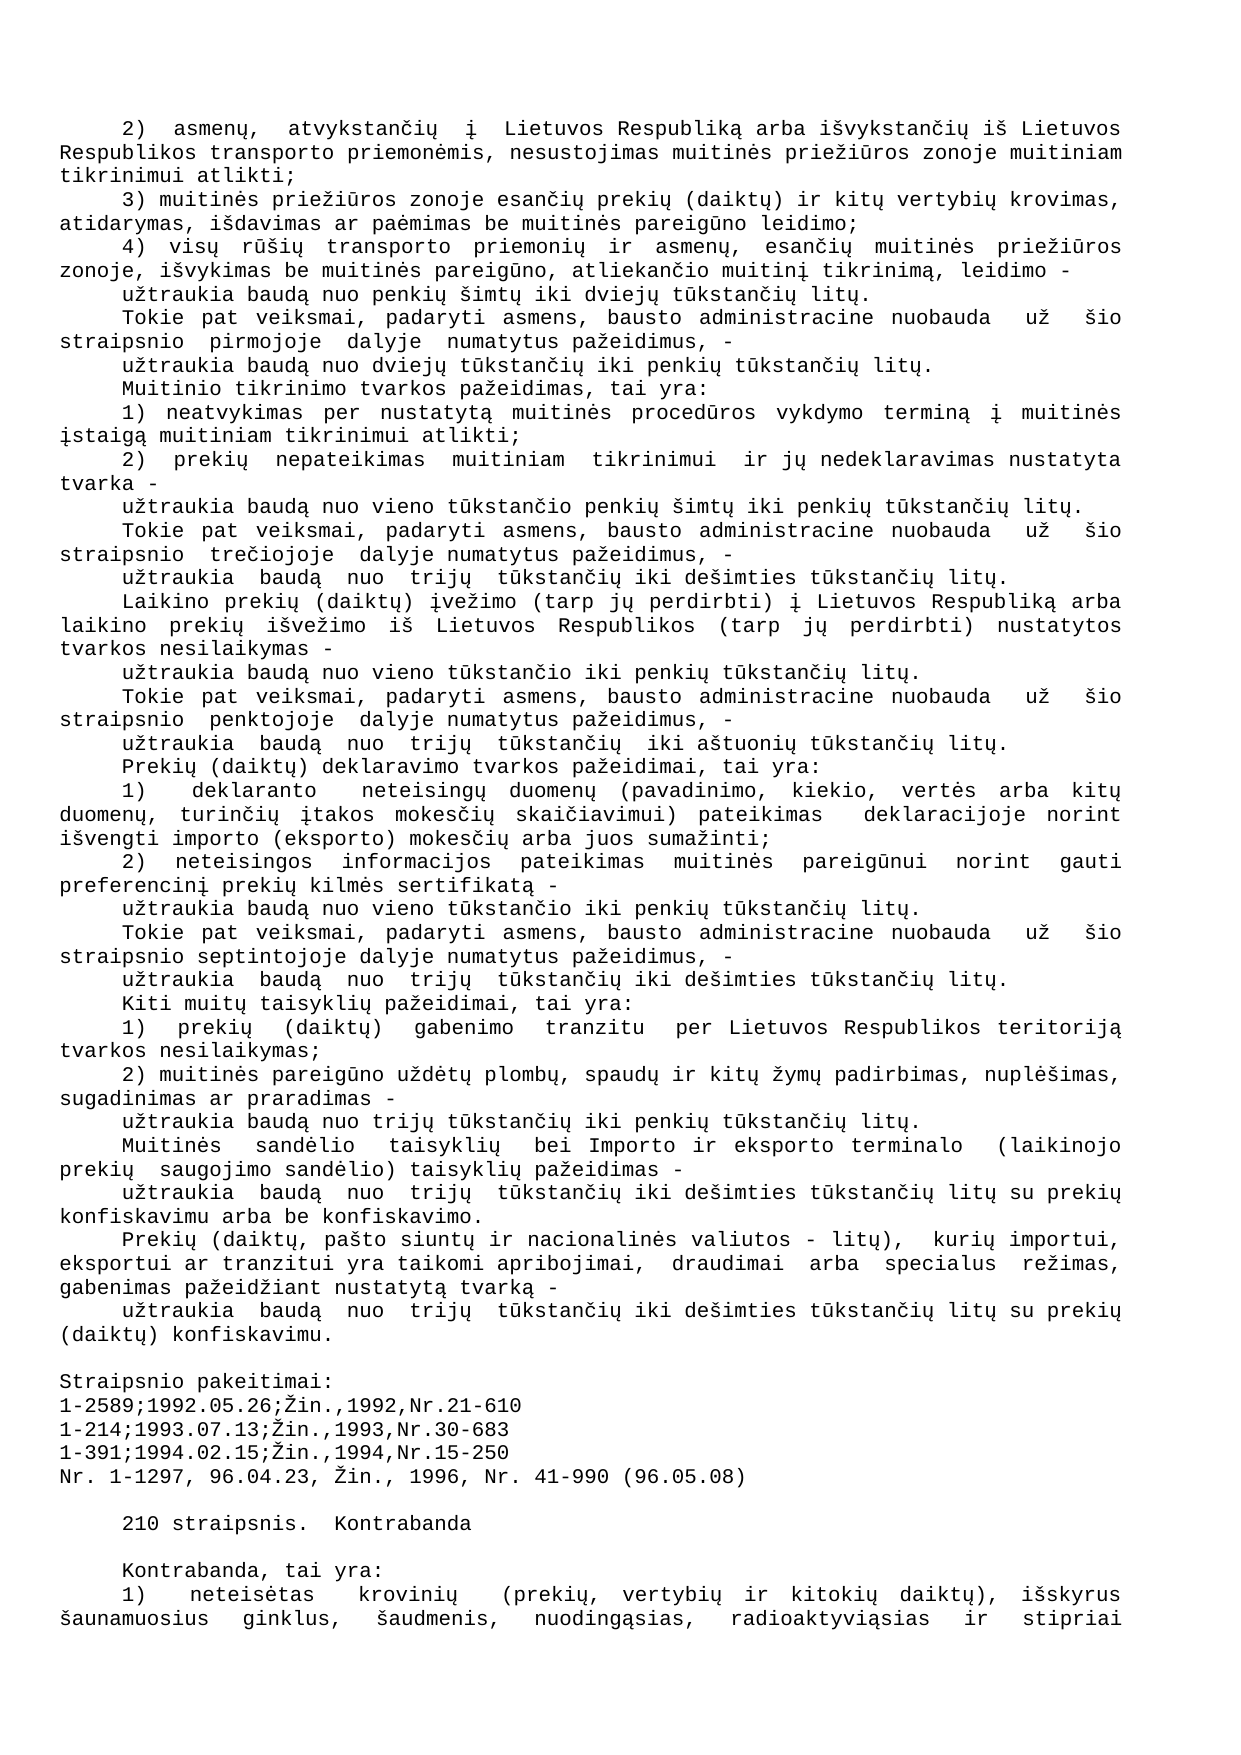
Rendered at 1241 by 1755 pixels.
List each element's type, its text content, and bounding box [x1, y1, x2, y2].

text Nr. 1-1297, 96.04.23, Žin., 1996, Nr. 41-990 (96.05.08) [59, 1466, 1122, 1489]
text 2) prekių nepateikimas muitiniam tikrinimui ir jų nedeklaravimas nustatyta tvarka - [59, 449, 1122, 496]
text 1) prekių (daiktų) gabenimo tranzitu per Lietuvos Respublikos teritoriją tvarkos nesilaikymas; [59, 1017, 1122, 1064]
text Laikino prekių (daiktų) įvežimo (tarp jų perdirbti) į Lietuvos Respubliką arba laikino prekių išvežimo iš Lietuvos Respublikos (tarp jų perdirbti) nustatytos tvarkos nesilaikymas - [59, 591, 1122, 662]
text Prekių (daiktų) deklaravimo tvarkos pažeidimai, tai yra: [59, 757, 1122, 780]
text užtraukia baudą nuo trijų tūkstančių iki dešimties tūkstančių litų su prekių (daiktų) konfiskavimu. [59, 1300, 1122, 1348]
text 3) muitinės priežiūros zonoje esančių prekių (daiktų) ir kitų vertybių krovimas, atidarymas, išdavimas ar paėmimas be muitinės pareigūno leidimo; [59, 189, 1122, 236]
text 4) visų rūšių transporto priemonių ir asmenų, esančių muitinės priežiūros zonoje, išvykimas be muitinės pareigūno, atliekančio muitinį tikrinimą, leidimo - [59, 236, 1122, 284]
text Tokie pat veiksmai, padaryti asmens, bausto administracine nuobauda už šio straipsnio trečiojoje dalyje numatytus pažeidimus, - [59, 520, 1122, 567]
text 1-214;1993.07.13;Žin.,1993,Nr.30-683 [59, 1419, 1122, 1442]
text užtraukia baudą nuo vieno tūkstančio iki penkių tūkstančių litų. [59, 898, 1122, 922]
text užtraukia baudą nuo dviejų tūkstančių iki penkių tūkstančių litų. [59, 354, 1122, 378]
text Kiti muitų taisyklių pažeidimai, tai yra: [59, 993, 1122, 1017]
text 1-391;1994.02.15;Žin.,1994,Nr.15-250 [59, 1442, 1122, 1466]
text užtraukia baudą nuo vieno tūkstančio penkių šimtų iki penkių tūkstančių litų. [59, 496, 1122, 520]
text 2) asmenų, atvykstančių į Lietuvos Respubliką arba išvykstančių iš Lietuvos Respublikos transporto priemonėmis, nesustojimas muitinės priežiūros zonoje muitiniam tikrinimui atlikti; [59, 118, 1122, 189]
text Tokie pat veiksmai, padaryti asmens, bausto administracine nuobauda už šio straipsnio penktojoje dalyje numatytus pažeidimus, - [59, 686, 1122, 733]
text Muitinio tikrinimo tvarkos pažeidimas, tai yra: [59, 378, 1122, 402]
text Prekių (daiktų, pašto siuntų ir nacionalinės valiutos - litų), kurių importui, eksportui ar tranzitui yra taikomi apribojimai, draudimai arba specialus režimas, gabenimas pažeidžiant nustatytą tvarką - [59, 1229, 1122, 1300]
text Straipsnio pakeitimai: [59, 1371, 1122, 1395]
text Muitinės sandėlio taisyklių bei Importo ir eksporto terminalo (laikinojo prekių saugojimo sandėlio) taisyklių pažeidimas - [59, 1135, 1122, 1182]
text 2) neteisingos informacijos pateikimas muitinės pareigūnui norint gauti preferencinį prekių kilmės sertifikatą - [59, 851, 1122, 898]
text 1) deklaranto neteisingų duomenų (pavadinimo, kiekio, vertės arba kitų duomenų, turinčių įtakos mokesčių skaičiavimui) pateikimas deklaracijoje norint išvengti importo (eksporto) mokesčių arba juos sumažinti; [59, 780, 1122, 851]
text 2) muitinės pareigūno uždėtų plombų, spaudų ir kitų žymų padirbimas, nuplėšimas, sugadinimas ar praradimas - [59, 1064, 1122, 1111]
text užtraukia baudą nuo penkių šimtų iki dviejų tūkstančių litų. [59, 284, 1122, 307]
text 210 straipsnis. Kontrabanda [59, 1513, 1122, 1537]
text Kontrabanda, tai yra: [59, 1561, 1122, 1584]
text 1) neteisėtas krovinių (prekių, vertybių ir kitokių daiktų), išskyrus šaunamuosius ginklus, šaudmenis, nuodingąsias, radioaktyviąsias ir stipriai [59, 1584, 1122, 1631]
text užtraukia baudą nuo trijų tūkstančių iki dešimties tūkstančių litų. [59, 567, 1122, 591]
text užtraukia baudą nuo vieno tūkstančio iki penkių tūkstančių litų. [59, 662, 1122, 686]
text užtraukia baudą nuo trijų tūkstančių iki dešimties tūkstančių litų su prekių konfiskavimu arba be konfiskavimo. [59, 1182, 1122, 1229]
text Tokie pat veiksmai, padaryti asmens, bausto administracine nuobauda už šio straipsnio pirmojoje dalyje numatytus pažeidimus, - [59, 307, 1122, 354]
text Tokie pat veiksmai, padaryti asmens, bausto administracine nuobauda už šio straipsnio septintojoje dalyje numatytus pažeidimus, - [59, 922, 1122, 969]
text 1) neatvykimas per nustatytą muitinės procedūros vykdymo terminą į muitinės įstaigą muitiniam tikrinimui atlikti; [59, 402, 1122, 449]
text užtraukia baudą nuo trijų tūkstančių iki aštuonių tūkstančių litų. [59, 733, 1122, 757]
text užtraukia baudą nuo trijų tūkstančių iki dešimties tūkstančių litų. [59, 969, 1122, 993]
text užtraukia baudą nuo trijų tūkstančių iki penkių tūkstančių litų. [59, 1111, 1122, 1135]
text 1-2589;1992.05.26;Žin.,1992,Nr.21-610 [59, 1395, 1122, 1419]
